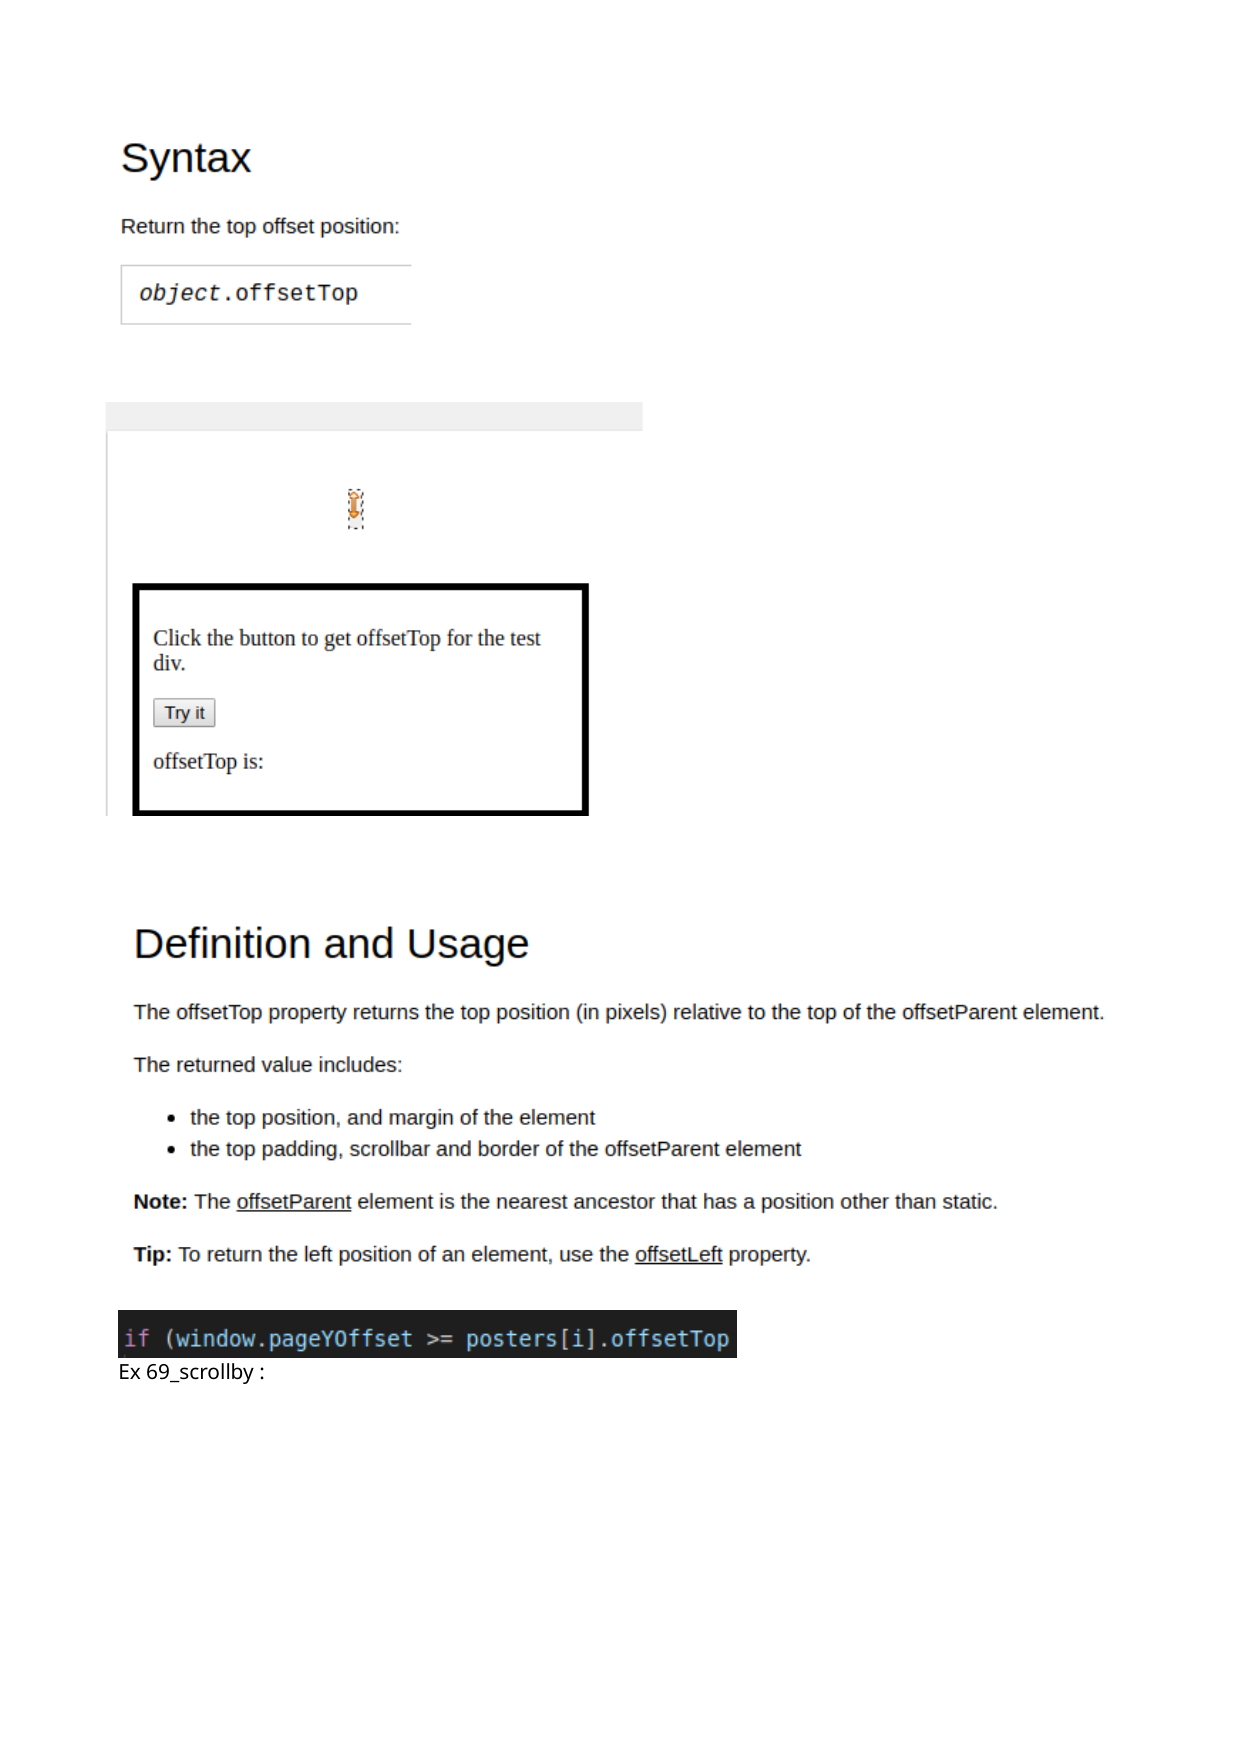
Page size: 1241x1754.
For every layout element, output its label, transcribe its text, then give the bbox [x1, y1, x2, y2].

text Ex 69_scrollby : [118, 1293, 1122, 1386]
picture [118, 1310, 737, 1358]
picture [118, 904, 1123, 1293]
picture [118, 118, 412, 352]
picture [105, 402, 643, 816]
